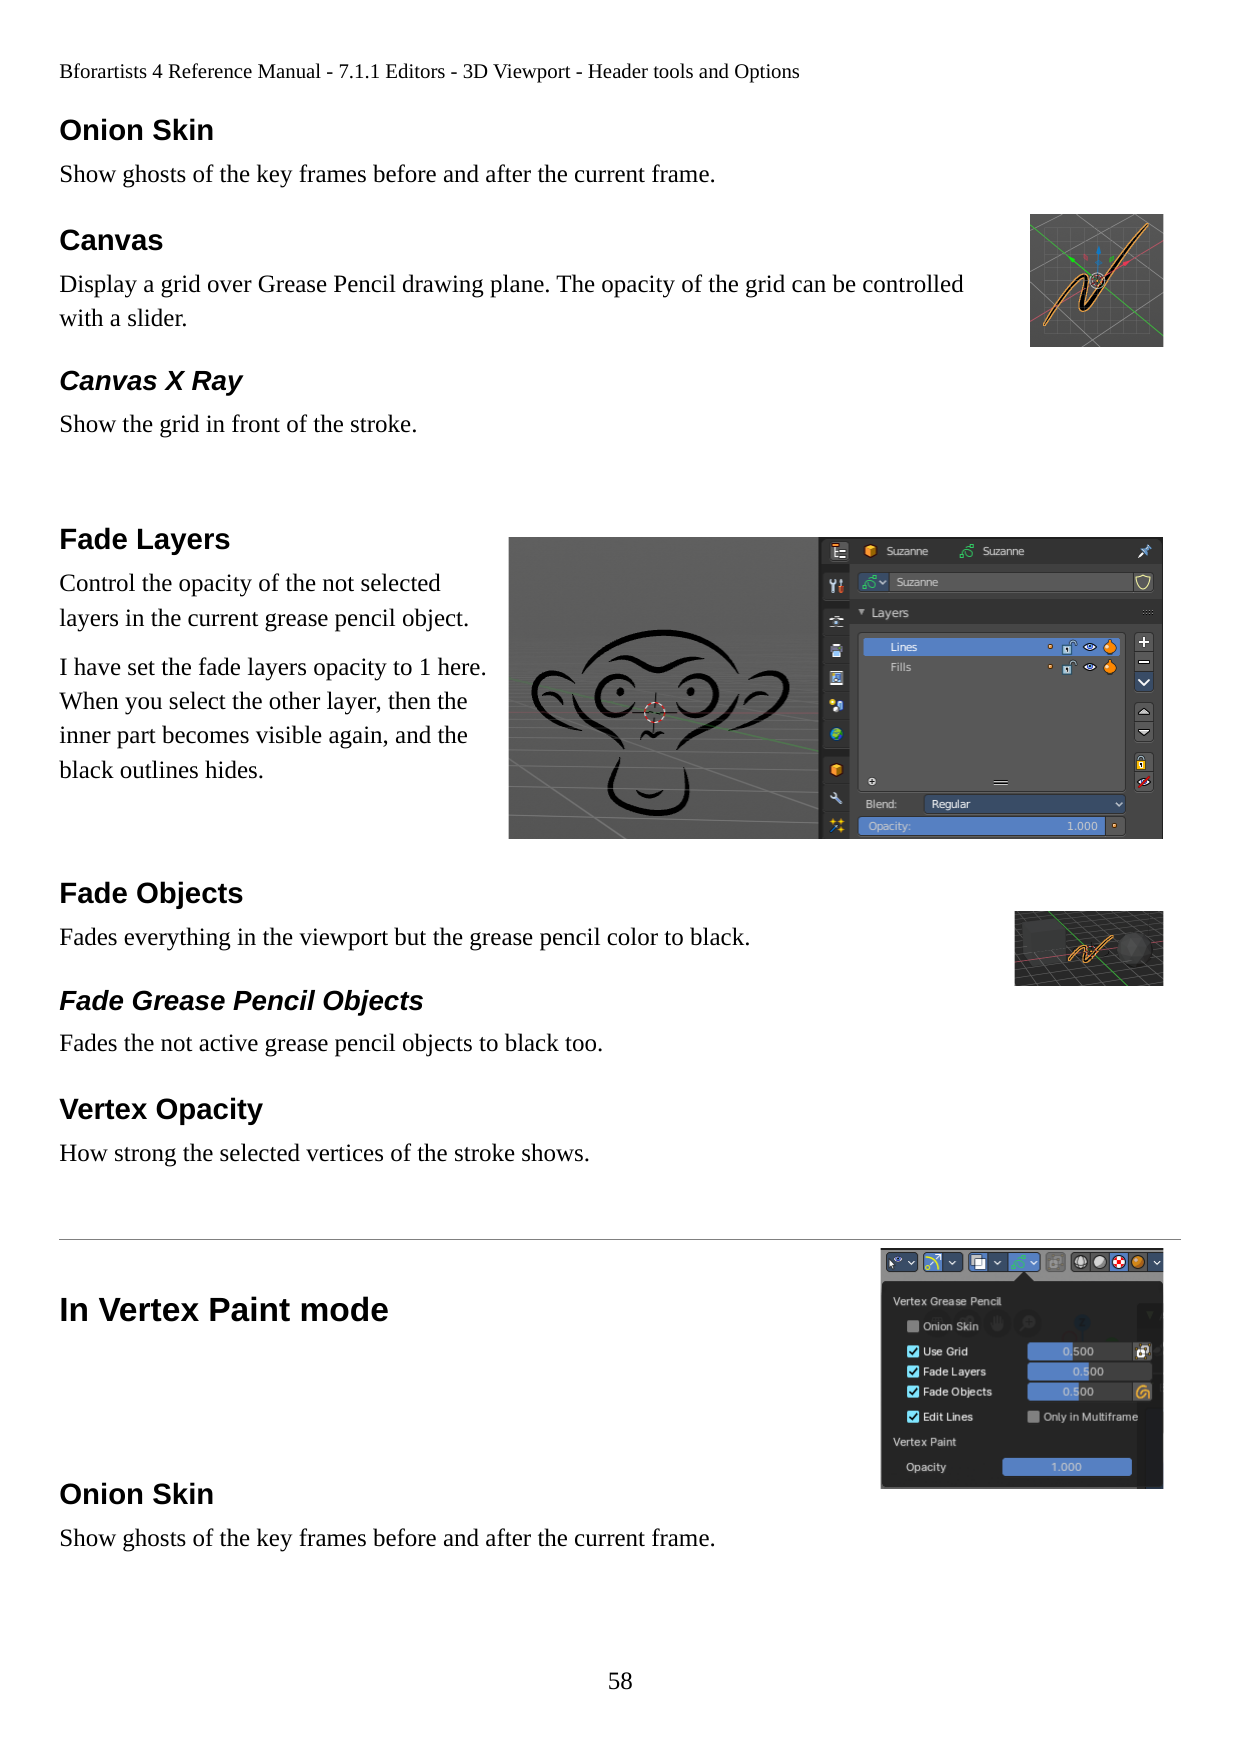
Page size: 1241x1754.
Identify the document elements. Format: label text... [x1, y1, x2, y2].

subtitle In Vertex Paint mode [59, 1289, 880, 1328]
text How strong the selected vertices of the stroke shows. [59, 1138, 1181, 1167]
subtitle Onion Skin [59, 1477, 1181, 1511]
subtitle [1164, 1289, 1181, 1328]
subtitle Vertex Opacity [59, 1092, 1181, 1126]
text Show ghosts of the key frames before and after the current frame. [59, 159, 1181, 188]
subtitle Fade Layers [59, 522, 1181, 556]
text Control the opacity of the not selected layers in the current grease pencil object. [59, 568, 508, 631]
text I have set the fade layers opacity to 1 here. When you select the other layer, then the inner part becomes visible again, and the black outlines hides. [59, 652, 508, 784]
text Display a grid over Grease Pencil drawing plane. The opacity of the grid can be controlled with a slider. [59, 269, 1030, 332]
subtitle Canvas X Ray [59, 365, 1181, 397]
subtitle Onion Skin [59, 113, 1181, 146]
subtitle [1164, 222, 1181, 256]
subtitle Fade Grease Pencil Objects [59, 984, 1181, 1016]
text Show ghosts of the key frames before and after the current frame. [59, 1523, 1181, 1552]
subtitle Fade Objects [59, 876, 1181, 910]
subtitle Canvas [59, 222, 1030, 256]
picture [1030, 214, 1164, 347]
text Fades the not active grease pencil objects to black too. [59, 1028, 1181, 1057]
text Fades everything in the viewport but the grease pencil color to black. [59, 922, 1014, 951]
picture [1014, 911, 1164, 986]
picture [508, 537, 1164, 839]
picture [880, 1248, 1164, 1489]
text Show the grid in front of the stroke. [59, 409, 1181, 438]
